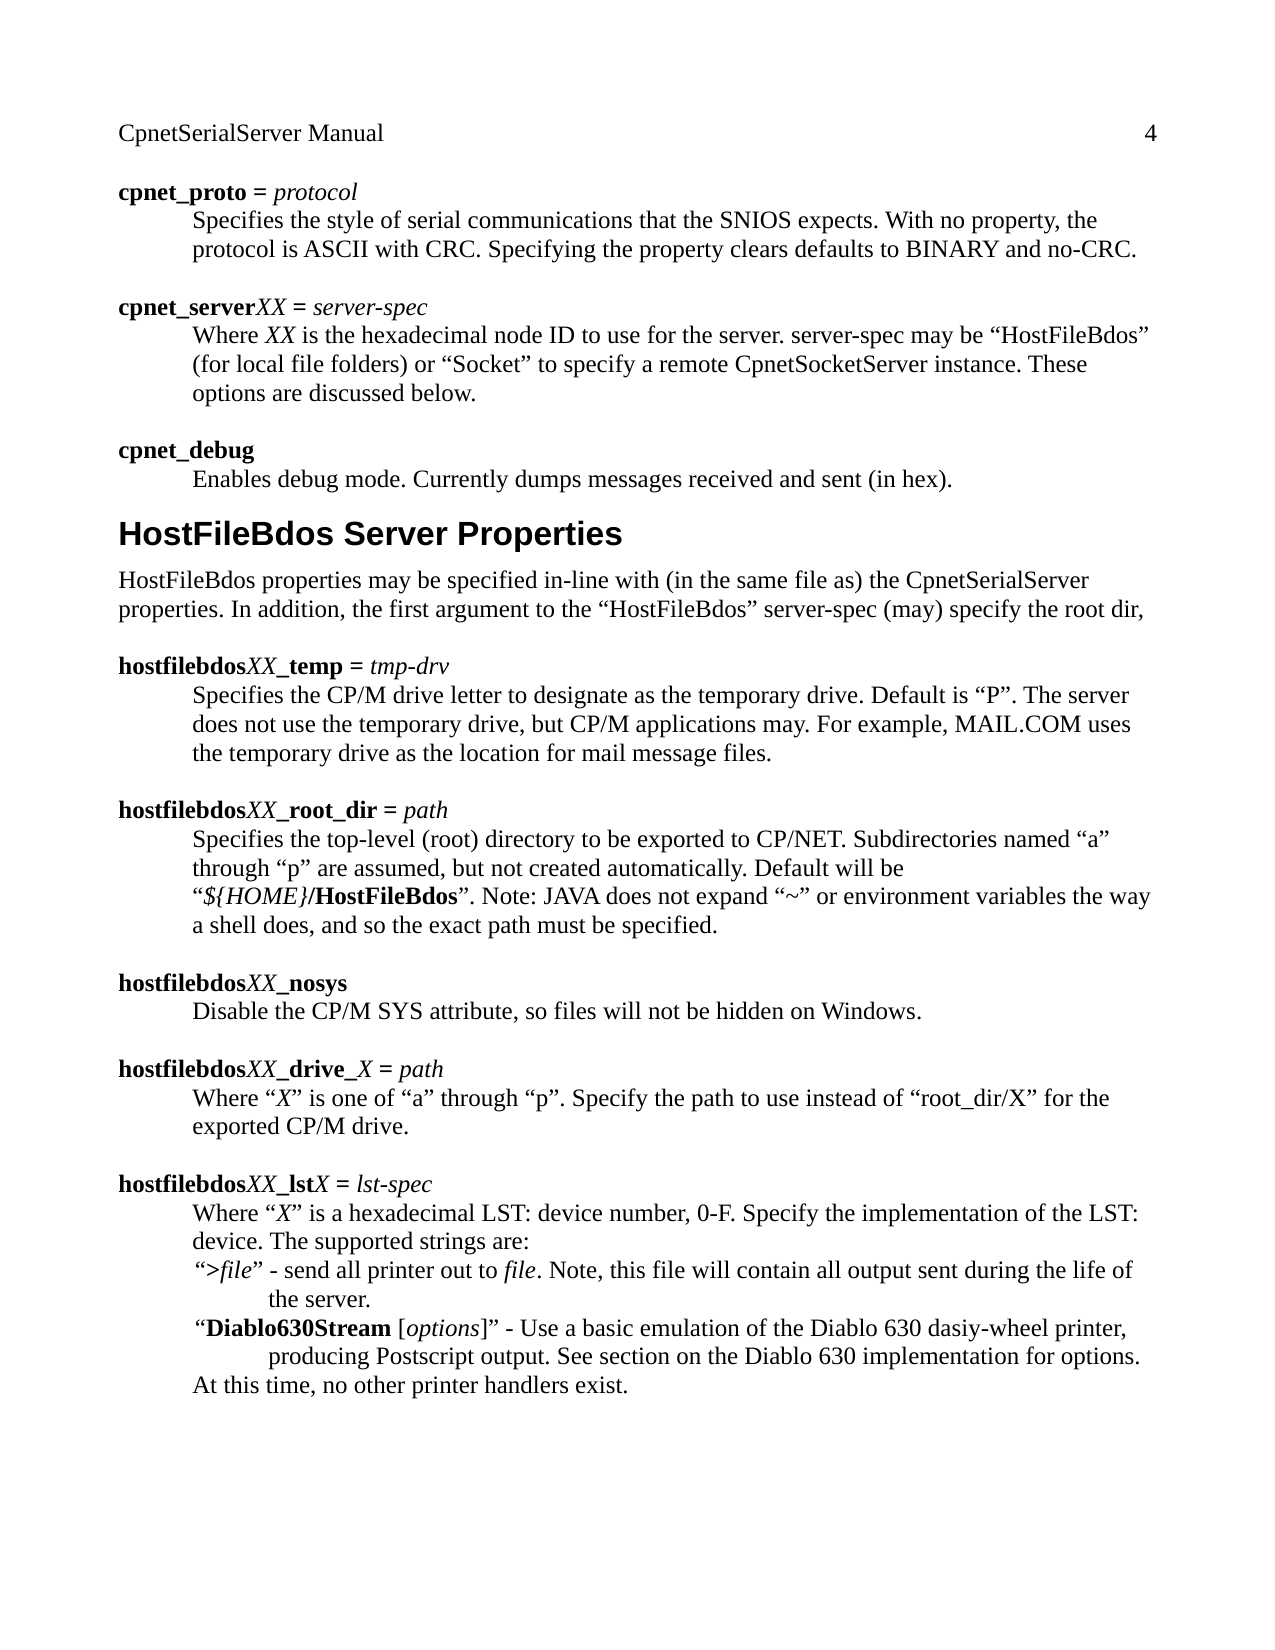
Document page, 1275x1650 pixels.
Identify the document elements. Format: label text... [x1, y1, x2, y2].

text Specifies the top-level (root) directory to be exported to CP/NET. Subdirectories named “a” through “p” are assumed, but not created automatically. Default will be [192, 824, 1157, 881]
text “>file” - send all printer out to file. Note, this file will contain all output sent during the life of the server. [194, 1255, 1157, 1313]
text cpnet_debug [118, 436, 1157, 464]
text Specifies the CP/M drive letter to designate as the temporary drive. Default is “P”. The server does not use the temporary drive, but CP/M applications may. For example, MAIL.COM uses the temporary drive as the location for mail message files. [192, 680, 1157, 766]
text hostfilebdosXX_temp = tmp-drv [118, 651, 1157, 680]
text Where XX is the hexadecimal node ID to use for the server. server-spec may be “HostFileBdos” (for local file folders) or “Socket” to specify a remote CpnetSocketServer instance. These options are discussed below. [192, 321, 1157, 407]
text At this time, no other printer handlers exist. [192, 1370, 1157, 1399]
subtitle HostFileBdos Server Properties [118, 514, 1157, 553]
text Specifies the style of serial communications that the SNIOS expects. With no property, the protocol is ASCII with CRC. Specifying the property clears defaults to BINARY and no-CRC. [192, 206, 1157, 263]
text hostfilebdosXX_drive_X = path [118, 1054, 1157, 1083]
text hostfilebdosXX_root_dir = path [118, 795, 1157, 824]
text cpnet_serverXX = server-spec [118, 292, 1157, 321]
text “${HOME}/HostFileBdos”. Note: JAVA does not expand “~” or environment variables the way a shell does, and so the exact path must be specified. [192, 881, 1157, 939]
text Disable the CP/M SYS attribute, so files will not be hidden on Windows. [192, 996, 1157, 1025]
text Where “X” is a hexadecimal LST: device number, 0-F. Specify the implementation of the LST: device. The supported strings are: [192, 1198, 1157, 1255]
text Enables debug mode. Currently dumps messages received and sent (in hex). [192, 464, 1157, 493]
text “Diablo630Stream [options]” - Use a basic emulation of the Diablo 630 dasiy-wheel printer, producing Postscript output. See section on the Diablo 630 implementation for options. [194, 1313, 1157, 1370]
text cpnet_proto = protocol [118, 177, 1157, 206]
text Where “X” is one of “a” through “p”. Specify the path to use instead of “root_dir/X” for the exported CP/M drive. [192, 1083, 1157, 1140]
text hostfilebdosXX_lstX = lst-spec [118, 1169, 1157, 1198]
text hostfilebdosXX_nosys [118, 968, 1157, 996]
text HostFileBdos properties may be specified in-line with (in the same file as) the CpnetSerialServer properties. In addition, the first argument to the “HostFileBdos” server-spec (may) specify the root dir, [118, 565, 1157, 623]
